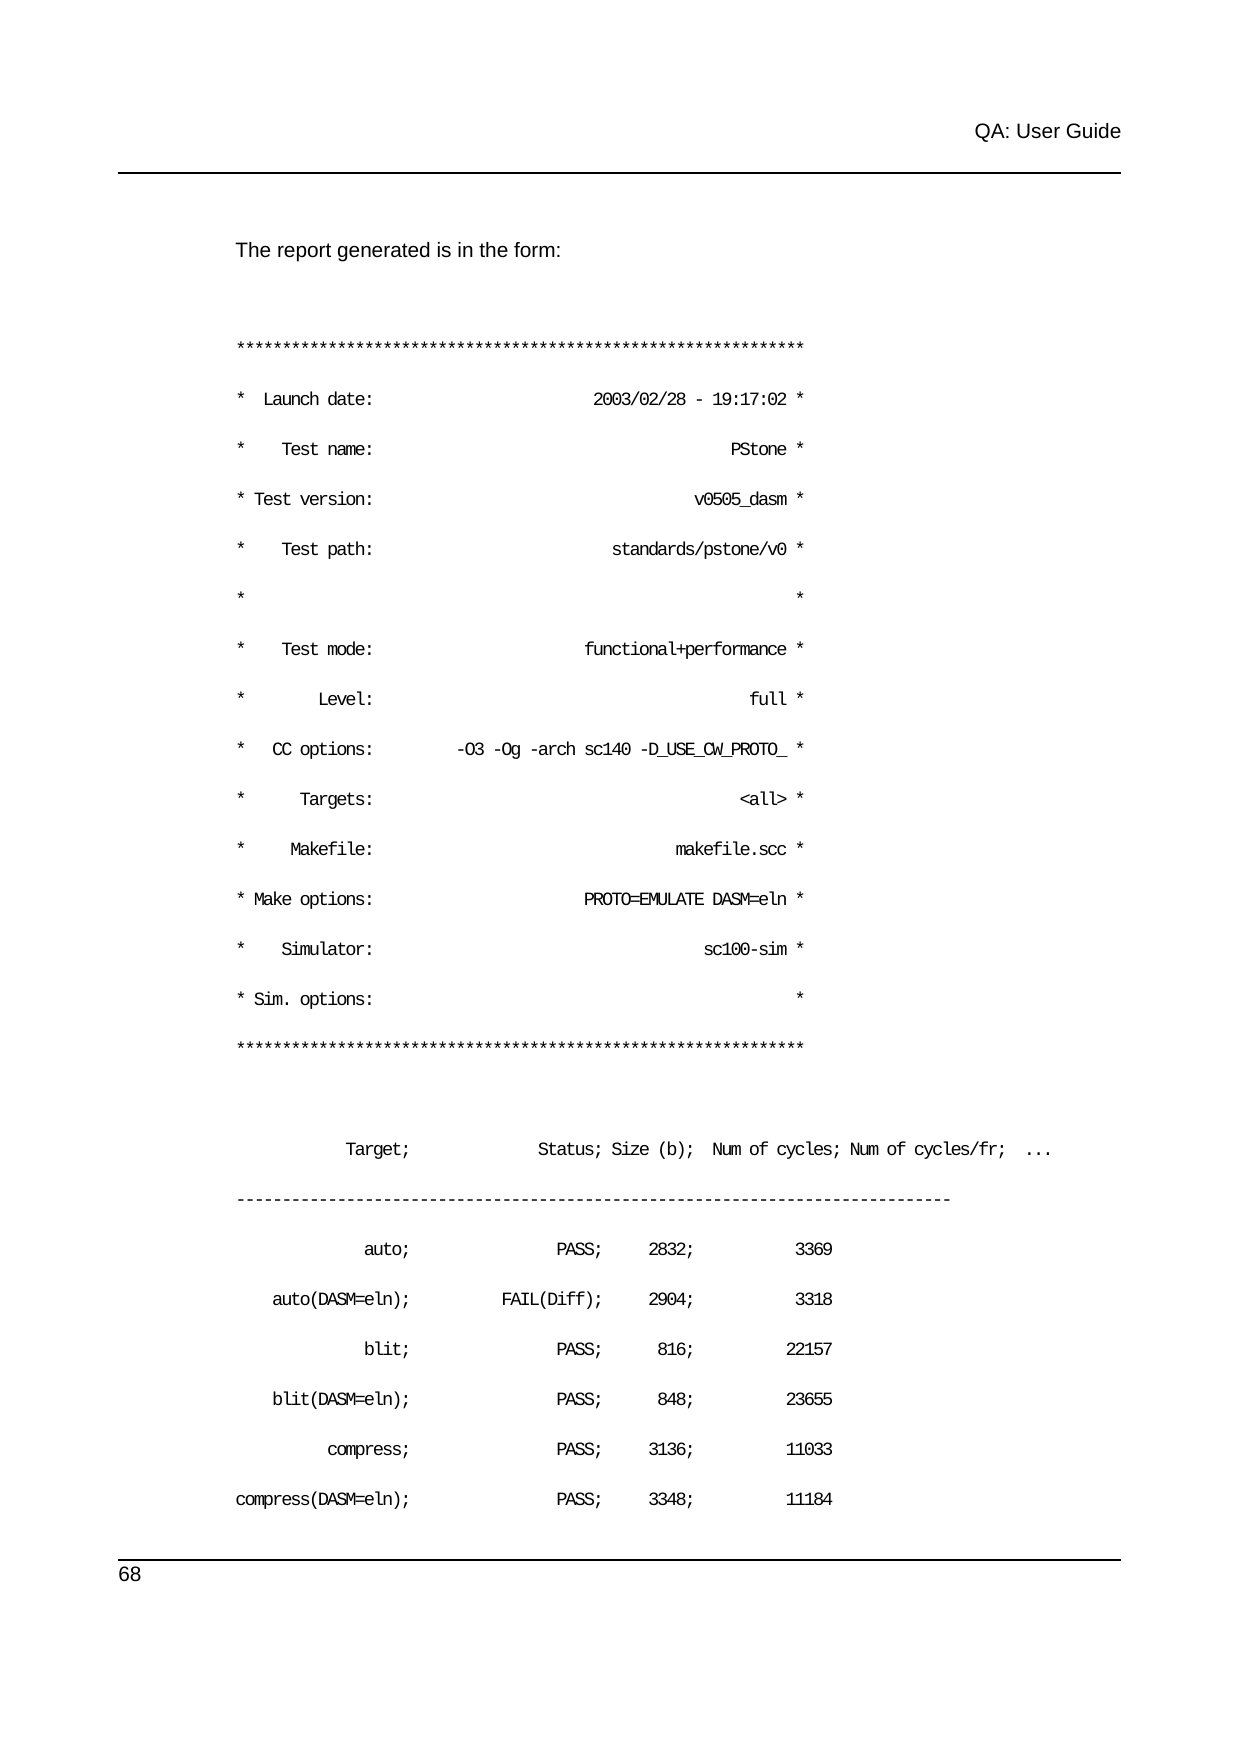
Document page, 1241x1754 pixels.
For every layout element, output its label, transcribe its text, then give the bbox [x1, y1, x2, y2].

text * Test mode: functional+performance * [235, 636, 1122, 661]
text blit(DASM=eln); PASS; 848; 23655 [235, 1386, 1122, 1411]
text The report generated is in the form: [235, 236, 1122, 261]
text * * [235, 586, 1122, 611]
text * Sim. options: * [235, 986, 1122, 1011]
text * Test name: PStone * [235, 436, 1122, 461]
text * CC options: -O3 -Og -arch sc140 -D_USE_CW_PROTO_ * [235, 736, 1122, 761]
text blit; PASS; 816; 22157 [235, 1336, 1122, 1361]
text * Make options: PROTO=EMULATE DASM=eln * [235, 886, 1122, 911]
text ************************************************************** [235, 336, 1122, 361]
text * Launch date: 2003/02/28 - 19:17:02 * [235, 386, 1122, 411]
text * Targets: <all> * [235, 786, 1122, 811]
text compress; PASS; 3136; 11033 [235, 1436, 1122, 1461]
text * Test version: v0505_dasm * [235, 486, 1122, 511]
text Target; Status; Size (b); Num of cycles; Num of cycles/fr; ... [235, 1136, 1122, 1161]
text * Test path: standards/pstone/v0 * [235, 536, 1122, 561]
text * Makefile: makefile.scc * [235, 836, 1122, 861]
text ------------------------------------------------------------------------------ [235, 1186, 1122, 1211]
text ************************************************************** [235, 1036, 1122, 1061]
text compress(DASM=eln); PASS; 3348; 11184 [235, 1486, 1122, 1511]
text * Simulator: sc100-sim * [235, 936, 1122, 961]
text auto(DASM=eln); FAIL(Diff); 2904; 3318 [235, 1286, 1122, 1311]
text auto; PASS; 2832; 3369 [235, 1236, 1122, 1261]
text * Level: full * [235, 686, 1122, 711]
